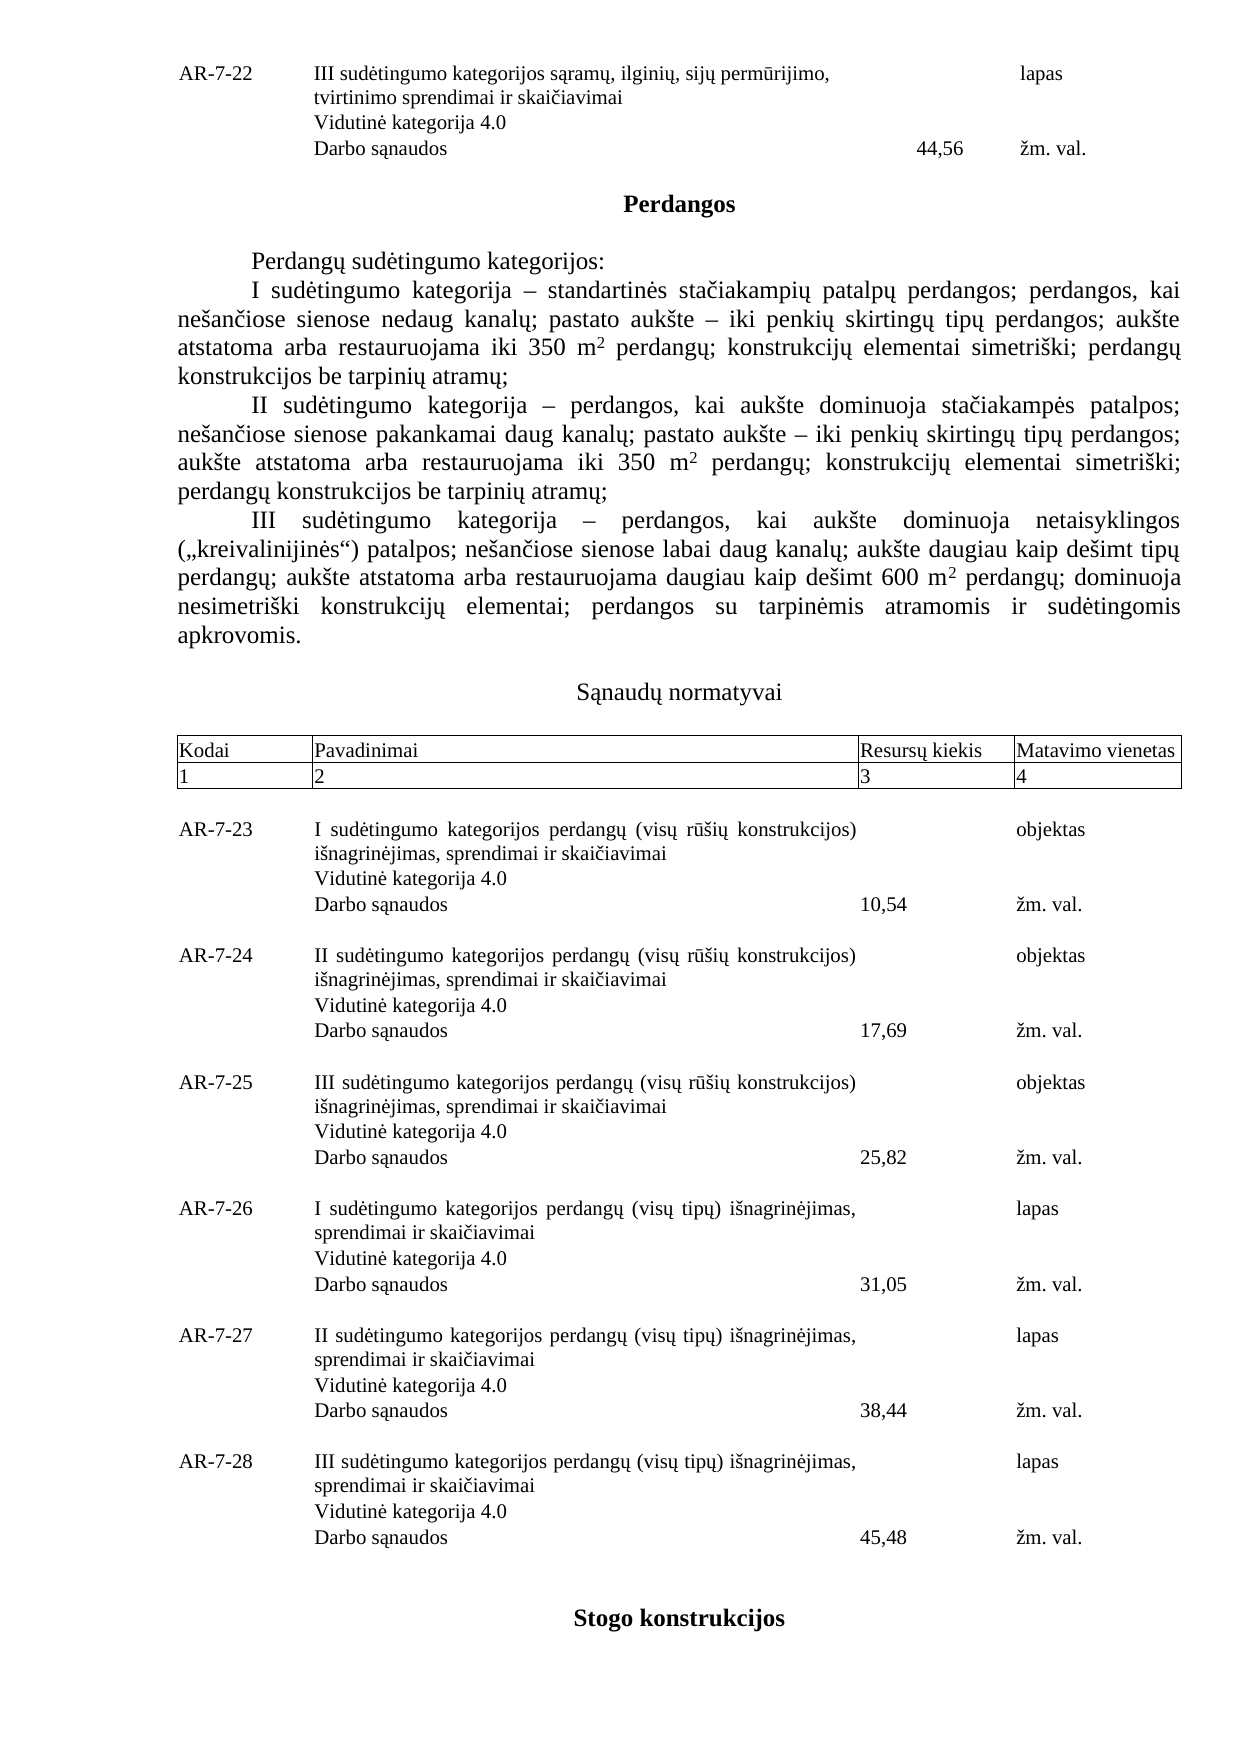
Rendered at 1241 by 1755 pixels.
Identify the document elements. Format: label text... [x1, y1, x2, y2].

text Stogo konstrukcijos [177, 1603, 1181, 1632]
text II sudėtingumo kategorija – perdangos, kai aukšte dominuoja stačiakampės patalpos; nešančiose sienose pakankamai daug kanalų; pastato aukšte – iki penkių skirtingų tipų perdangos; aukšte atstatoma arba restauruojama iki 350 m2 perdangų; konstrukcijų elementai simetriški; perdangų konstrukcijos be tarpinių atramų; [177, 390, 1181, 505]
text III sudėtingumo kategorija – perdangos, kai aukšte dominuoja netaisyklingos („kreivalinijinės“) patalpos; nešančiose sienose labai daug kanalų; aukšte daugiau kaip dešimt tipų perdangų; aukšte atstatoma arba restauruojama daugiau kaip dešimt 600 m2 perdangų; dominuoja nesimetriški konstrukcijų elementai; perdangos su tarpinėmis atramomis ir sudėtingomis apkrovomis. [177, 505, 1181, 649]
text Perdangų sudėtingumo kategorijos: [177, 246, 1181, 275]
text Perdangos [177, 189, 1181, 217]
text I sudėtingumo kategorija – standartinės stačiakampių patalpų perdangos; perdangos, kai nešančiose sienose nedaug kanalų; pastato aukšte – iki penkių skirtingų tipų perdangos; aukšte atstatoma arba restauruojama iki 350 m2 perdangų; konstrukcijų elementai simetriški; perdangų konstrukcijos be tarpinių atramų; [177, 275, 1181, 390]
text Sąnaudų normatyvai [177, 677, 1181, 706]
